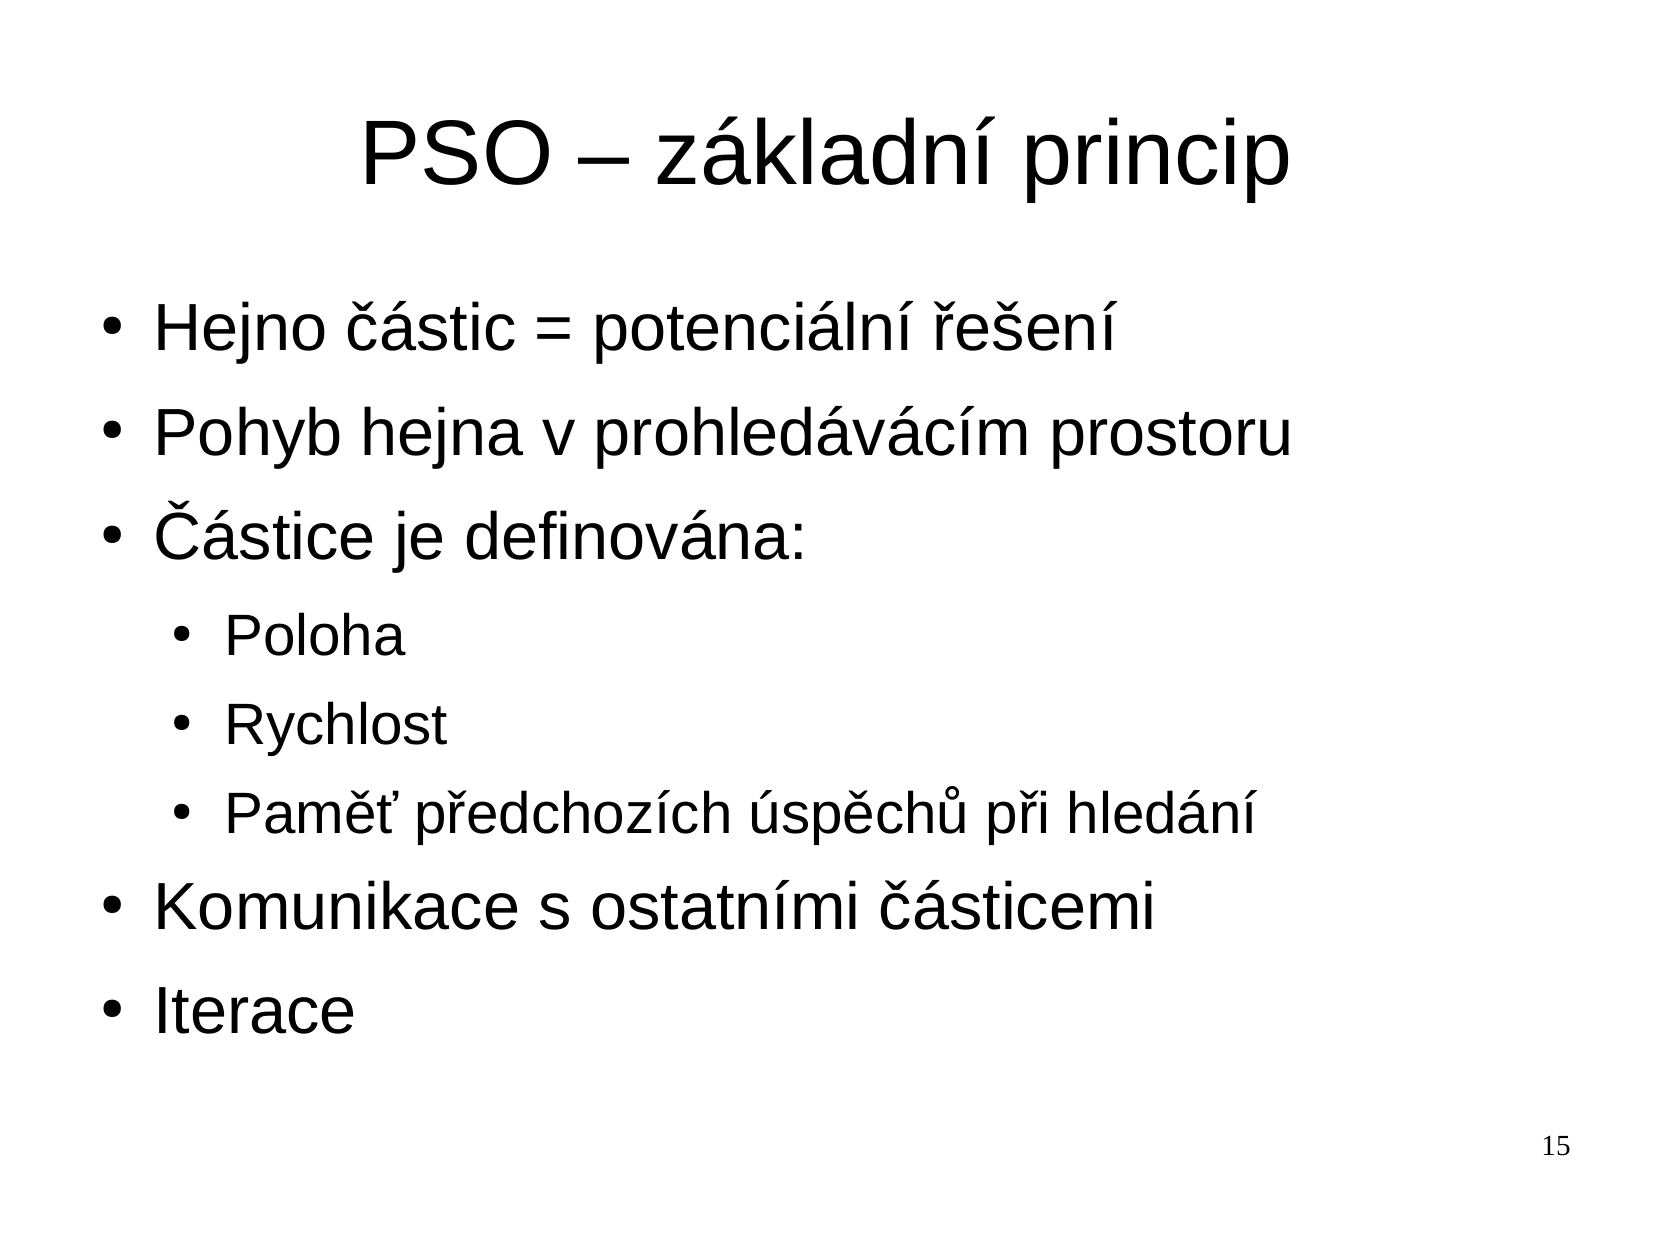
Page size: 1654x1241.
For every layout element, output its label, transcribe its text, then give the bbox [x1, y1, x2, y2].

title PSO – základní princip [82, 49, 1571, 257]
list Hejno částic = potenciální řešení Pohyb hejna v prohledávácím prostoru Částice je definována: Poloha Rychlost Paměť předchozích úspěchů při hledání Komunikace s ostatními částicemi Iterace [82, 290, 1571, 1109]
